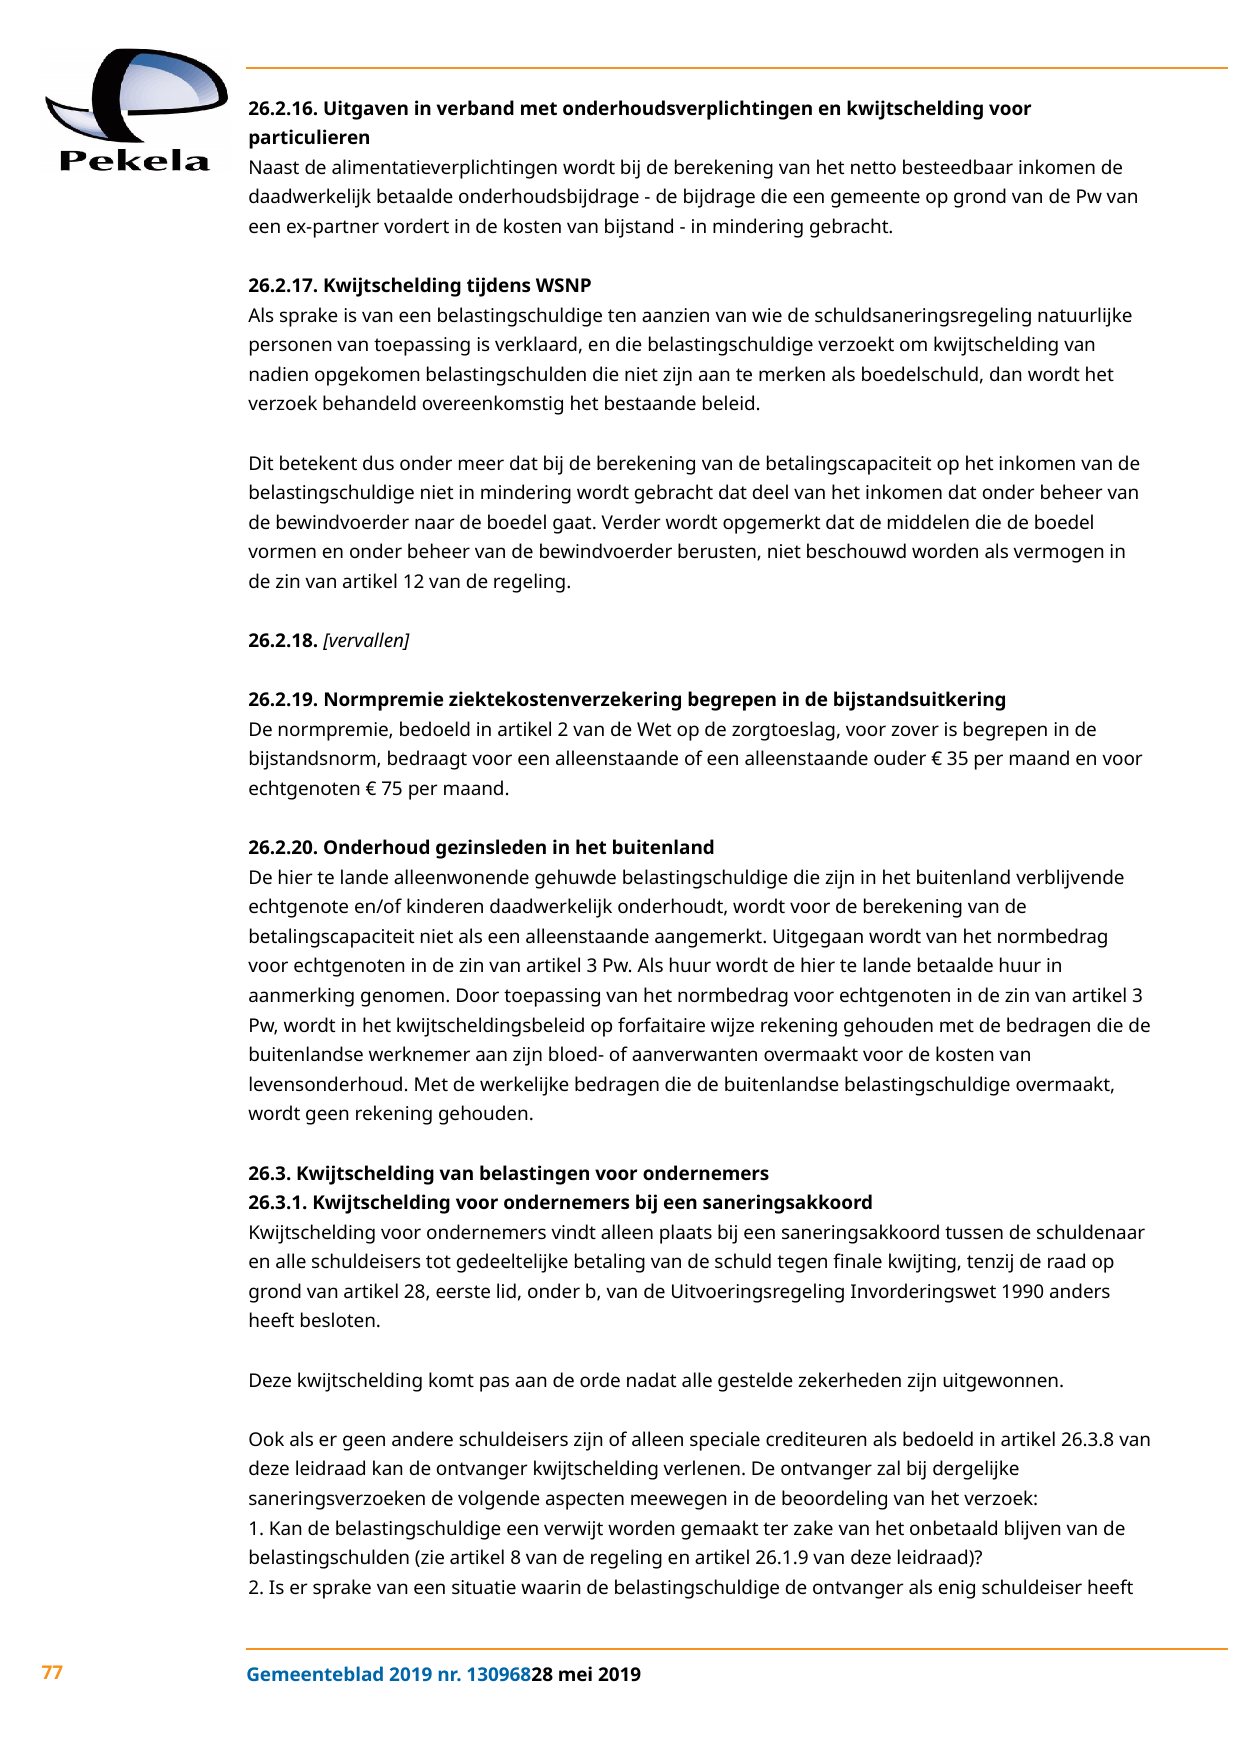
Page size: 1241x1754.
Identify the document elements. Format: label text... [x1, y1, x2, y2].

text 26.3.1. Kwijtschelding voor ondernemers bij een saneringsakkoord [248, 1189, 1152, 1215]
text De normpremie, bedoeld in artikel 2 van de Wet op de zorgtoeslag, voor zover is begrepen in de bijstandsnorm, bedraagt voor een alleenstaande of een alleenstaande ouder € 35 per maand en voor echtgenoten € 75 per maand. [248, 716, 1152, 801]
text Ook als er geen andere schuldeisers zijn of alleen speciale crediteuren als bedoeld in artikel 26.3.8 van deze leidraad kan de ontvanger kwijtschelding verlenen. De ontvanger zal bij dergelijke saneringsverzoeken de volgende aspecten meewegen in de beoordeling van het verzoek: [248, 1426, 1152, 1511]
text 26.2.20. Onderhoud gezinsleden in het buitenland [248, 834, 1152, 860]
text 26.2.17. Kwijtschelding tijdens WSNP [248, 272, 1152, 298]
text 26.2.19. Normpremie ziektekostenverzekering begrepen in de bijstandsuitkering [248, 686, 1152, 712]
text 26.2.16. Uitgaven in verband met onderhoudsverplichtingen en kwijtschelding voor particulieren [248, 95, 1152, 150]
text 1. Kan de belastingschuldige een verwijt worden gemaakt ter zake van het onbetaald blijven van de belastingschulden (zie artikel 8 van de regeling en artikel 26.1.9 van deze leidraad)? [248, 1515, 1152, 1570]
text 2. Is er sprake van een situatie waarin de belastingschuldige de ontvanger als enig schuldeiser heeft [248, 1574, 1152, 1600]
text Kwijtschelding voor ondernemers vindt alleen plaats bij een saneringsakkoord tussen de schuldenaar en alle schuldeisers tot gedeeltelijke betaling van de schuld tegen finale kwijting, tenzij de raad op grond van artikel 28, eerste lid, onder b, van de Uitvoeringsregeling Invorderingswet 1990 anders heeft besloten. [248, 1219, 1152, 1333]
text Naast de alimentatieverplichtingen wordt bij de berekening van het netto besteedbaar inkomen de daadwerkelijk betaalde onderhoudsbijdrage - de bijdrage die een gemeente op grond van de Pw van een ex-partner vordert in de kosten van bijstand - in mindering gebracht. [248, 154, 1152, 239]
text De hier te lande alleenwonende gehuwde belastingschuldige die zijn in het buitenland verblijvende echtgenote en/of kinderen daadwerkelijk onderhoudt, wordt voor de berekening van de betalingscapaciteit niet als een alleenstaande aangemerkt. Uitgegaan wordt van het normbedrag voor echtgenoten in de zin van artikel 3 Pw. Als huur wordt de hier te lande betaalde huur in aanmerking genomen. Door toepassing van het normbedrag voor echtgenoten in de zin van artikel 3 Pw, wordt in het kwijtscheldingsbeleid op forfaitaire wijze rekening gehouden met de bedragen die de buitenlandse werknemer aan zijn bloed- of aanverwanten overmaakt voor de kosten van levensonderhoud. Met de werkelijke bedragen die de buitenlandse belastingschuldige overmaakt, wordt geen rekening gehouden. [248, 864, 1152, 1126]
text 26.3. Kwijtschelding van belastingen voor ondernemers [248, 1160, 1152, 1186]
text Als sprake is van een belastingschuldige ten aanzien van wie de schuldsaneringsregeling natuurlijke personen van toepassing is verklaard, en die belastingschuldige verzoekt om kwijtschelding van nadien opgekomen belastingschulden die niet zijn aan te merken als boedelschuld, dan wordt het verzoek behandeld overeenkomstig het bestaande beleid. [248, 302, 1152, 416]
picture [41, 47, 231, 172]
text Dit betekent dus onder meer dat bij de berekening van de betalingscapaciteit op het inkomen van de belastingschuldige niet in mindering wordt gebracht dat deel van het inkomen dat onder beheer van de bewindvoerder naar de boedel gaat. Verder wordt opgemerkt dat de middelen die de boedel vormen en onder beheer van de bewindvoerder berusten, niet beschouwd worden als vermogen in de zin van artikel 12 van de regeling. [248, 450, 1152, 594]
text 26.2.18. [vervallen] [248, 627, 1152, 653]
text Deze kwijtschelding komt pas aan de orde nadat alle gestelde zekerheden zijn uitgewonnen. [248, 1367, 1152, 1393]
